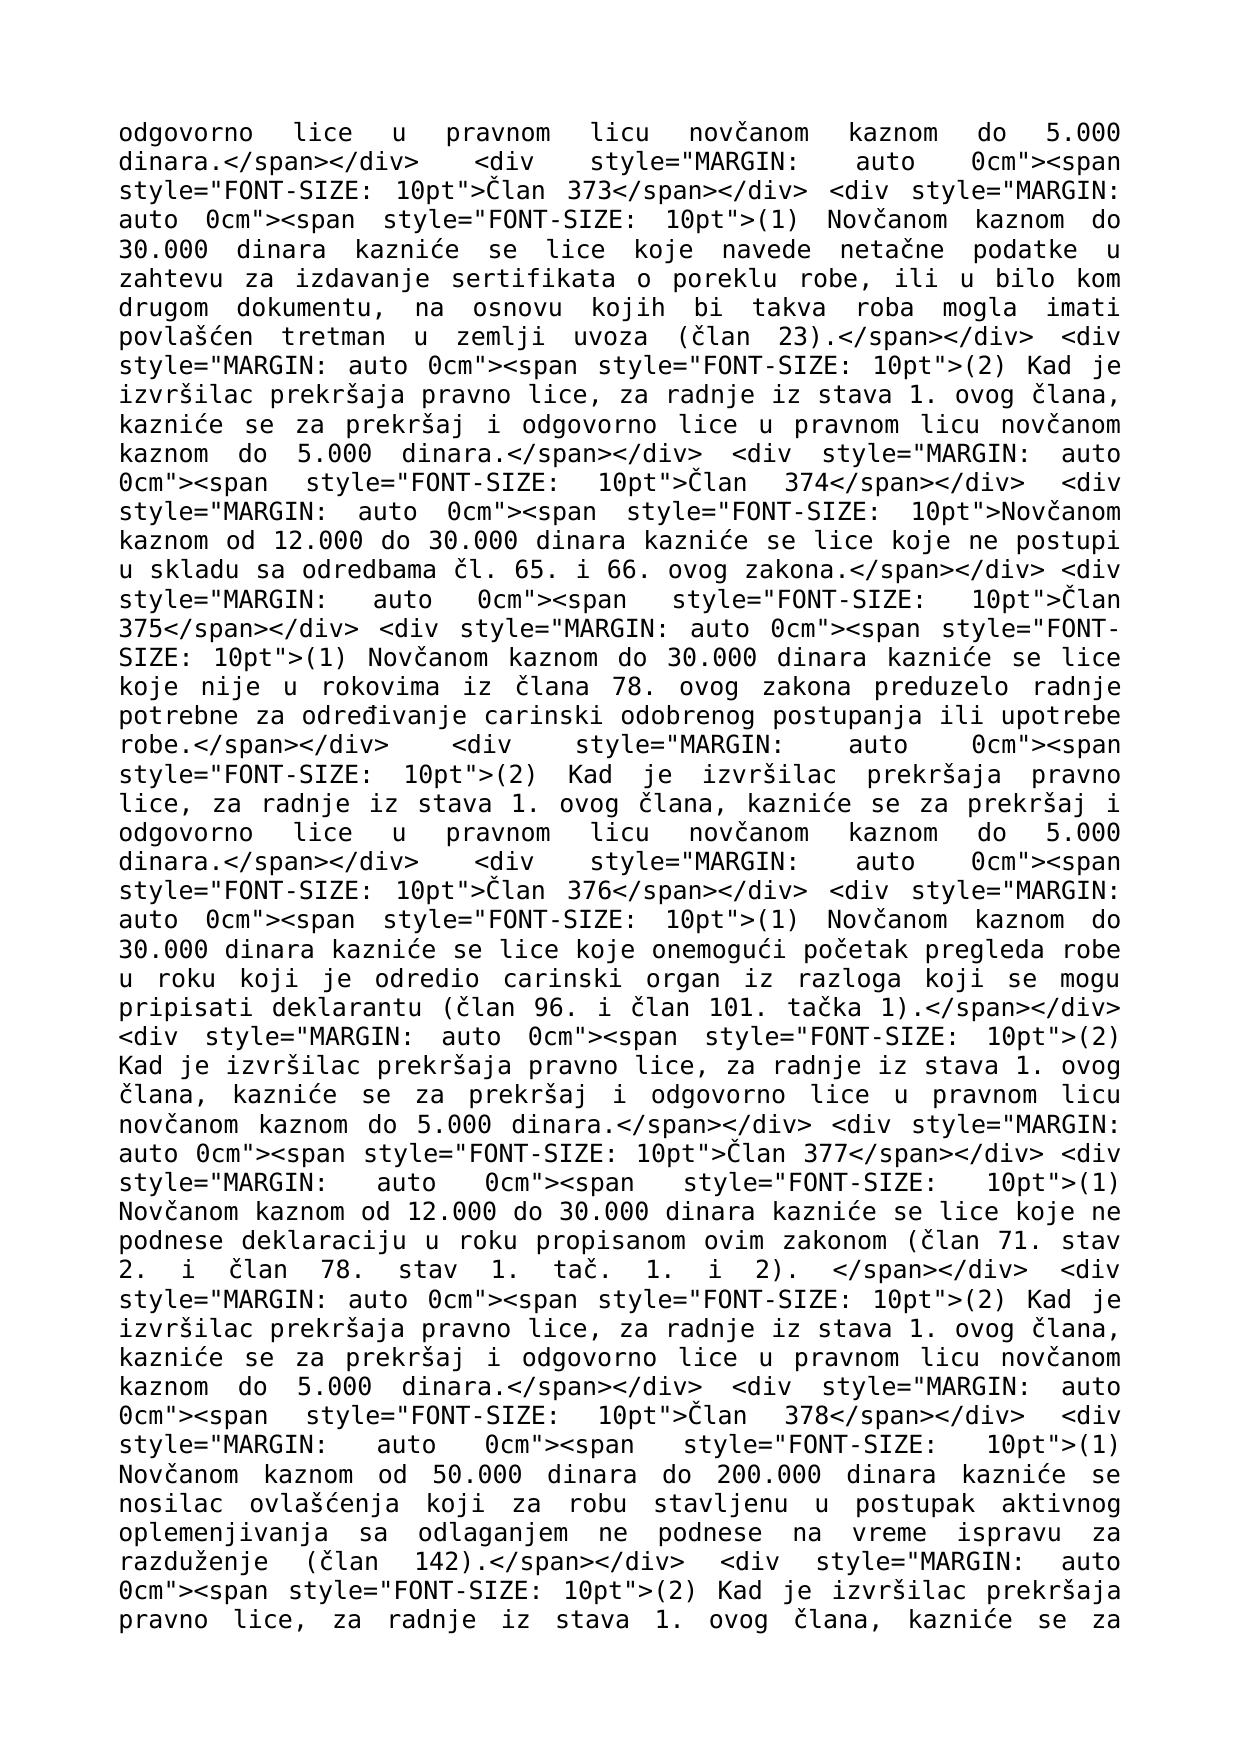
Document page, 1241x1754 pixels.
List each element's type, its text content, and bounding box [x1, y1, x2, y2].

text odgovorno lice u pravnom licu novčanom kaznom do 5.000 dinara.</span></div> <div style="MARGIN: auto 0cm"><span style="FONT-SIZE: 10pt">Član 373</span></div> <div style="MARGIN: auto 0cm"><span style="FONT-SIZE: 10pt">(1) Novčanom kaznom do 30.000 dinara kazniće se lice koje navede netačne podatke u zahtevu za izdavanje sertifikata o poreklu robe, ili u bilo kom drugom dokumentu, na osnovu kojih bi takva roba mogla imati povlašćen tretman u zemlji uvoza (član 23).</span></div> <div style="MARGIN: auto 0cm"><span style="FONT-SIZE: 10pt">(2) Kad je izvršilac prekršaja pravno lice, za radnje iz stava 1. ovog člana, kazniće se za prekršaj i odgovorno lice u pravnom licu novčanom kaznom do 5.000 dinara.</span></div> <div style="MARGIN: auto 0cm"><span style="FONT-SIZE: 10pt">Član 374</span></div> <div style="MARGIN: auto 0cm"><span style="FONT-SIZE: 10pt">Novčanom kaznom od 12.000 do 30.000 dinara kazniće se lice koje ne postupi u skladu sa odredbama čl. 65. i 66. ovog zakona.</span></div> <div style="MARGIN: auto 0cm"><span style="FONT-SIZE: 10pt">Član 375</span></div> <div style="MARGIN: auto 0cm"><span style="FONT-SIZE: 10pt">(1) Novčanom kaznom do 30.000 dinara kazniće se lice koje nije u rokovima iz člana 78. ovog zakona preduzelo radnje potrebne za određivanje carinski odobrenog postupanja ili upotrebe robe.</span></div> <div style="MARGIN: auto 0cm"><span style="FONT-SIZE: 10pt">(2) Kad je izvršilac prekršaja pravno lice, za radnje iz stava 1. ovog člana, kazniće se za prekršaj i odgovorno lice u pravnom licu novčanom kaznom do 5.000 dinara.</span></div> <div style="MARGIN: auto 0cm"><span style="FONT-SIZE: 10pt">Član 376</span></div> <div style="MARGIN: auto 0cm"><span style="FONT-SIZE: 10pt">(1) Novčanom kaznom do 30.000 dinara kazniće se lice koje onemogući početak pregleda robe u roku koji je odredio carinski organ iz razloga koji se mogu pripisati deklarantu (član 96. i član 101. tačka 1).</span></div> <div style="MARGIN: auto 0cm"><span style="FONT-SIZE: 10pt">(2) Kad je izvršilac prekršaja pravno lice, za radnje iz stava 1. ovog člana, kazniće se za prekršaj i odgovorno lice u pravnom licu novčanom kaznom do 5.000 dinara.</span></div> <div style="MARGIN: auto 0cm"><span style="FONT-SIZE: 10pt">Član 377</span></div> <div style="MARGIN: auto 0cm"><span style="FONT-SIZE: 10pt">(1) Novčanom kaznom od 12.000 do 30.000 dinara kazniće se lice koje ne podnese deklaraciju u roku propisanom ovim zakonom (član 71. stav 2. i član 78. stav 1. tač. 1. i 2). </span></div> <div style="MARGIN: auto 0cm"><span style="FONT-SIZE: 10pt">(2) Kad je izvršilac prekršaja pravno lice, za radnje iz stava 1. ovog člana, kazniće se za prekršaj i odgovorno lice u pravnom licu novčanom kaznom do 5.000 dinara.</span></div> <div style="MARGIN: auto 0cm"><span style="FONT-SIZE: 10pt">Član 378</span></div> <div style="MARGIN: auto 0cm"><span style="FONT-SIZE: 10pt">(1) Novčanom kaznom od 50.000 dinara do 200.000 dinara kazniće se nosilac ovlašćenja koji za robu stavljenu u postupak aktivnog oplemenjivanja sa odlaganjem ne podnese na vreme ispravu za razduženje (član 142).</span></div> <div style="MARGIN: auto 0cm"><span style="FONT-SIZE: 10pt">(2) Kad je izvršilac prekršaja pravno lice, za radnje iz stava 1. ovog člana, kazniće se za [118, 118, 1122, 1635]
